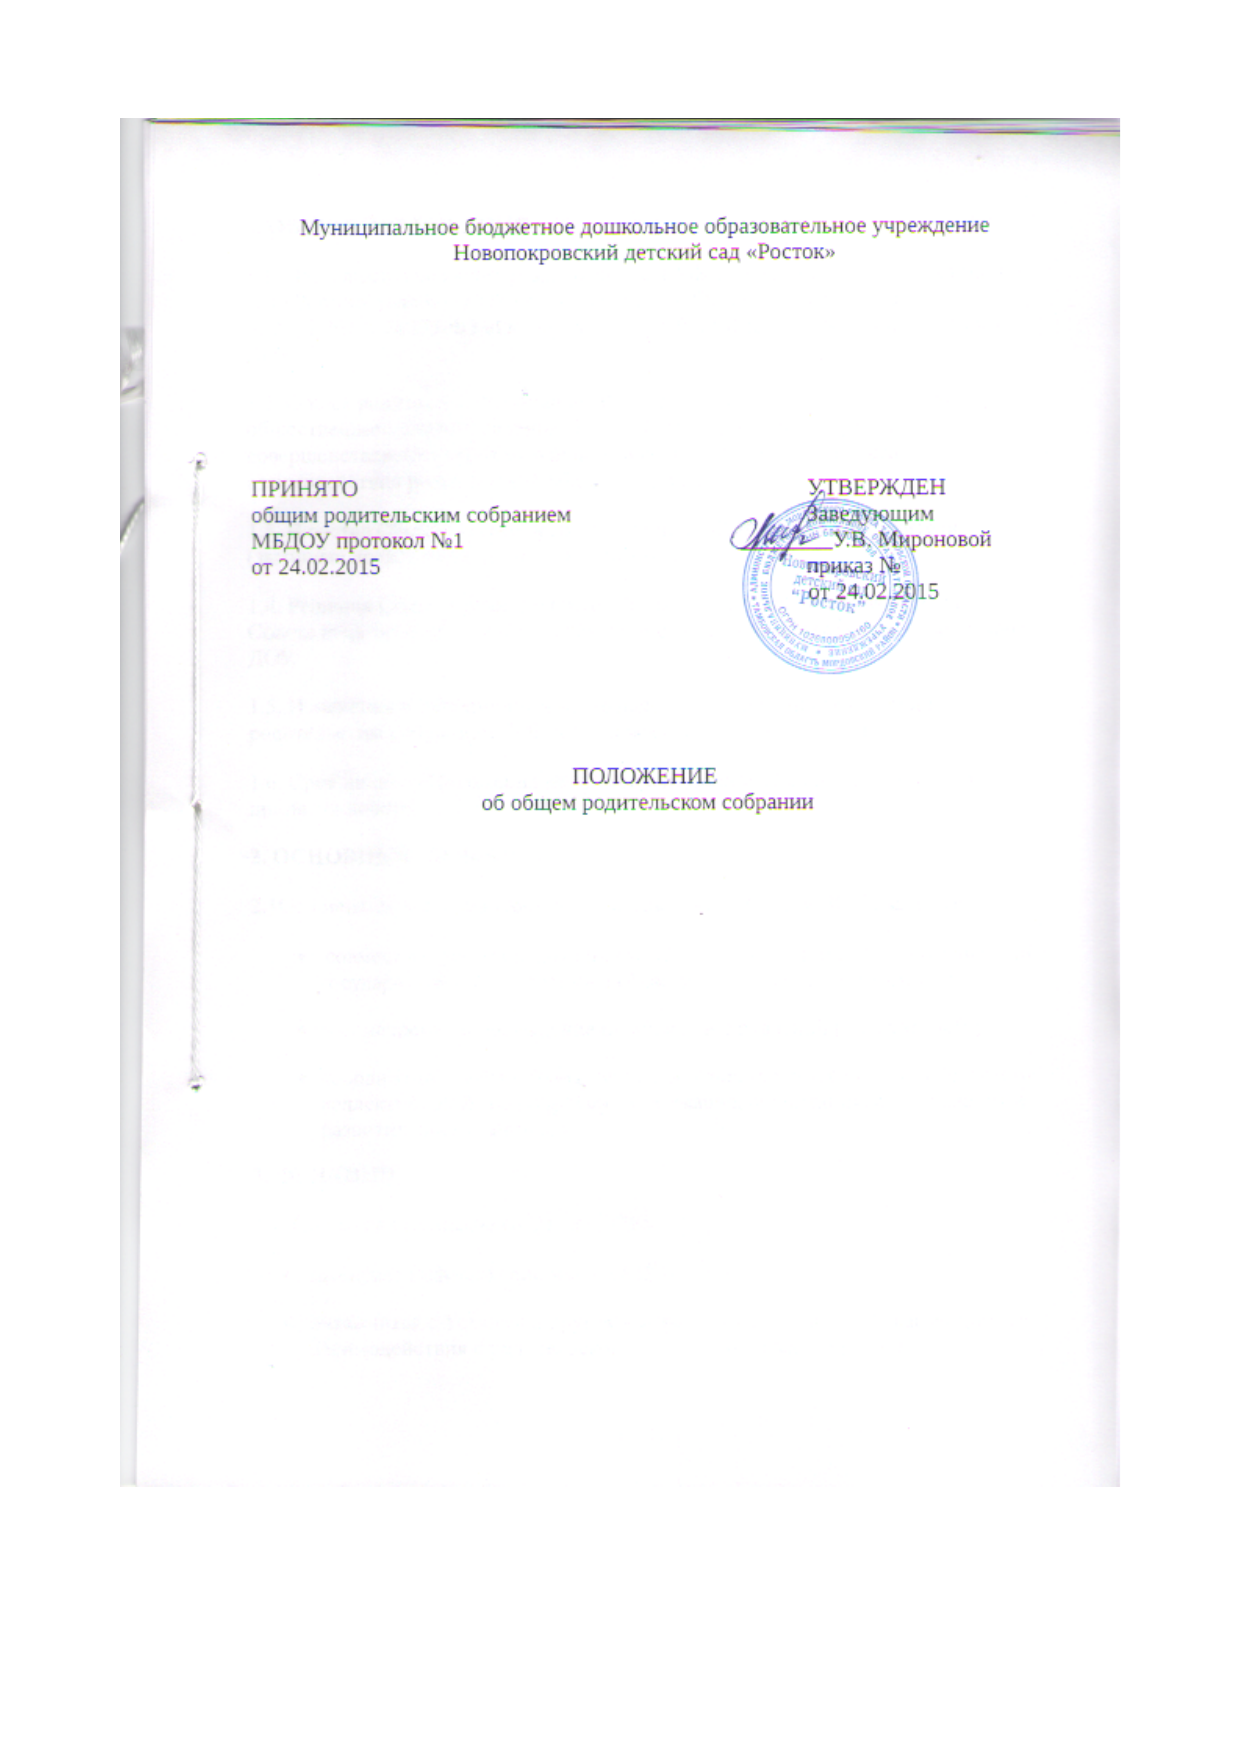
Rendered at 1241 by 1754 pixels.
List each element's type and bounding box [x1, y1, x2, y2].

picture [120, 118, 1121, 1487]
